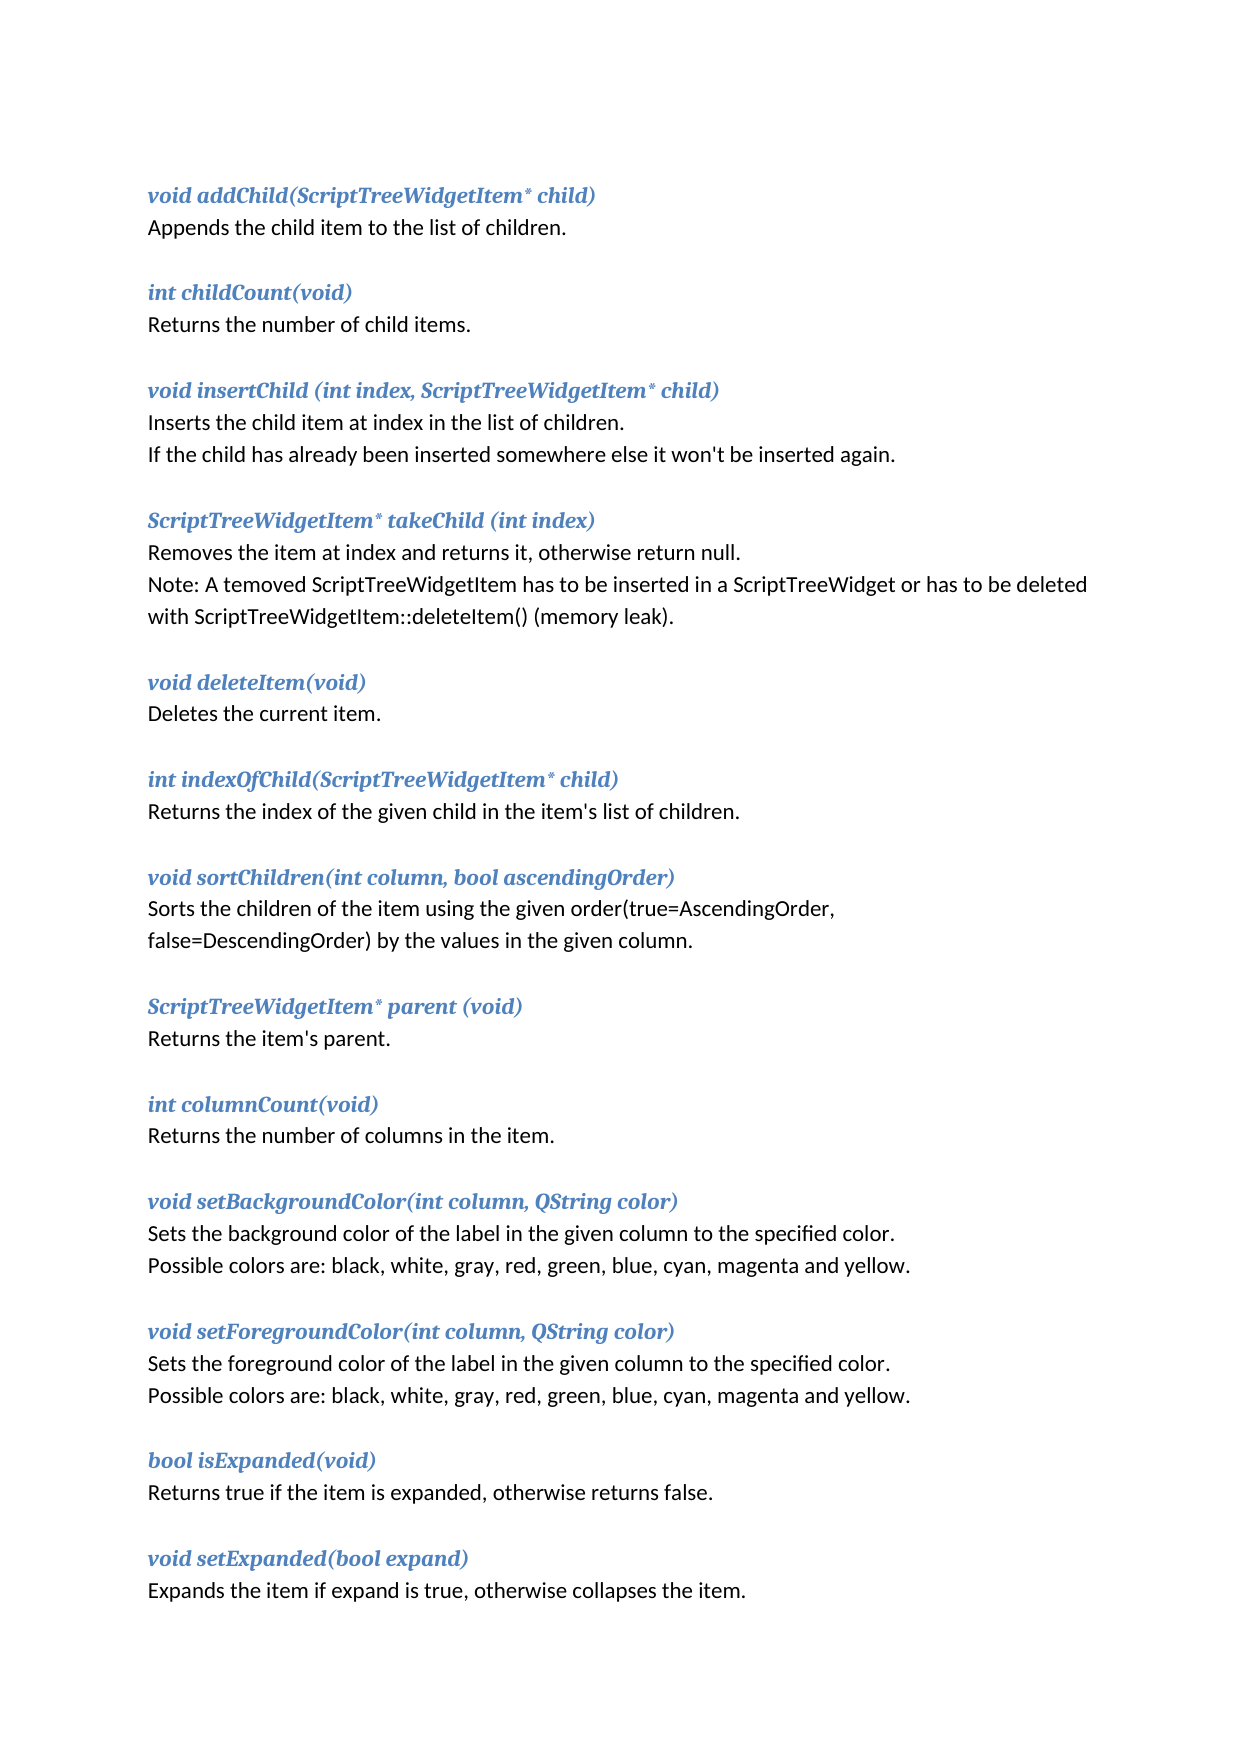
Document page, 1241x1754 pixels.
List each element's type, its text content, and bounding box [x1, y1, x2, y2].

text Note: A temoved ScriptTreeWidgetItem has to be inserted in a ScriptTreeWidget or has to be deleted with ScriptTreeWidgetItem::deleteItem() (memory leak). [148, 570, 1093, 630]
text Possible colors are: black, white, gray, red, green, blue, cyan, magenta and yellow. [148, 1381, 1093, 1409]
subtitle ScriptTreeWidgetItem* parent (void) [148, 994, 1093, 1020]
text Appends the child item to the list of children. [148, 213, 1093, 241]
subtitle ScriptTreeWidgetItem* takeChild (int index) [148, 507, 1093, 534]
text Inserts the child item at index in the list of children. [148, 408, 1093, 436]
subtitle int childCount(void) [148, 280, 1093, 307]
text Expands the item if expand is true, otherwise collapses the item. [148, 1576, 1093, 1604]
subtitle void insertChild (int index, ScriptTreeWidgetItem* child) [148, 378, 1093, 404]
text Sets the background color of the label in the given column to the specified color. [148, 1219, 1093, 1247]
text Possible colors are: black, white, gray, red, green, blue, cyan, magenta and yellow. [148, 1251, 1093, 1279]
text Returns true if the item is expanded, otherwise returns false. [148, 1478, 1093, 1507]
subtitle void setBackgroundColor(int column, QString color) [148, 1189, 1093, 1215]
text Sorts the children of the item using the given order(true=AscendingOrder, [148, 894, 1093, 922]
subtitle void addChild(ScriptTreeWidgetItem* child) [148, 183, 1093, 209]
subtitle int indexOfChild(ScriptTreeWidgetItem* child) [148, 767, 1093, 793]
subtitle void sortChildren(int column, bool ascendingOrder) [148, 864, 1093, 891]
subtitle void setExpanded(bool expand) [148, 1546, 1093, 1572]
subtitle void setForegroundColor(int column, QString color) [148, 1319, 1093, 1345]
subtitle void deleteItem(void) [148, 669, 1093, 696]
text Returns the index of the given child in the item's list of children. [148, 797, 1093, 825]
text Sets the foreground color of the label in the given column to the specified color. [148, 1349, 1093, 1377]
text false=DescendingOrder) by the values in the given column. [148, 927, 1093, 955]
text Returns the number of child items. [148, 310, 1093, 338]
text Returns the number of columns in the item. [148, 1122, 1093, 1150]
text Removes the item at index and returns it, otherwise return null. [148, 538, 1093, 566]
text Deletes the current item. [148, 699, 1093, 727]
text Returns the item's parent. [148, 1024, 1093, 1052]
subtitle int columnCount(void) [148, 1091, 1093, 1118]
text If the child has already been inserted somewhere else it won't be inserted again. [148, 440, 1093, 468]
subtitle bool isExpanded(void) [148, 1448, 1093, 1475]
